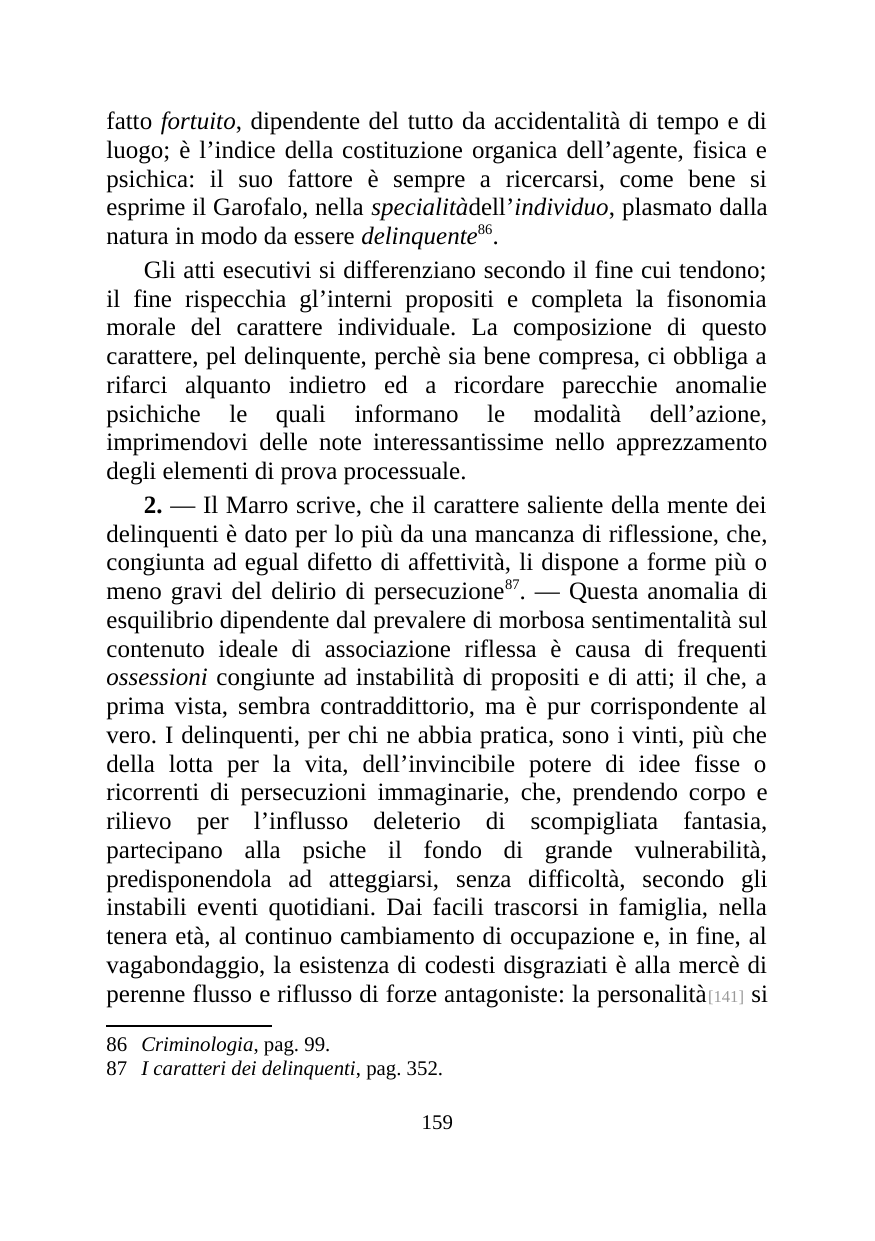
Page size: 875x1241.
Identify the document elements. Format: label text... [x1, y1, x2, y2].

text Criminologia, pag. 99. [106, 1032, 768, 1056]
text fatto fortuito, dipendente del tutto da accidentalità di tempo e di luogo; è l’indice della costituzione organica dell’agente, fisica e psichica: il suo fattore è sempre a ricercarsi, come bene si esprime il Garofalo, nella specialitàdell’individuo, plasmato dalla natura in modo da essere delinquente. [106, 106, 768, 250]
text 2. ― Il Marro scrive, che il carattere saliente della mente dei delinquenti è dato per lo più da una mancanza di riflessione, che, congiunta ad egual difetto di affettività, li dispone a forme più o meno gravi del delirio di persecuzione. ― Questa anomalia di esquilibrio dipendente dal prevalere di morbosa sentimentalità sul contenuto ideale di associazione riflessa è causa di frequenti ossessioni congiunte ad instabilità di propositi e di atti; il che, a prima vista, sembra contraddittorio, ma è pur corrispondente al vero. I delinquenti, per chi ne abbia pratica, sono i vinti, più che della lotta per la vita, dell’invincibile potere di idee fisse o ricorrenti di persecuzioni immaginarie, che, prendendo corpo e rilievo per l’influsso deleterio di scompigliata fantasia, partecipano alla psiche il fondo di grande vulnerabilità, predisponendola ad atteggiarsi, senza difficoltà, secondo gli instabili eventi quotidiani. Dai facili trascorsi in famiglia, nella tenera età, al continuo cambiamento di occupazione e, in fine, al vagabondaggio, la esistenza di codesti disgraziati è alla mercè di perenne flusso e riflusso di forze antagoniste: la personalità[141] si [106, 490, 768, 1007]
text Gli atti esecutivi si differenziano secondo il fine cui tendono; il fine rispecchia gl’interni propositi e completa la fisonomia morale del carattere individuale. La composizione di questo carattere, pel delinquente, perchè sia bene compresa, ci obbliga a rifarci alquanto indietro ed a ricordare parecchie anomalie psichiche le quali informano le modalità dell’azione, imprimendovi delle note interessantissime nello apprezzamento degli elementi di prova processuale. [106, 255, 768, 485]
text I caratteri dei delinquenti, pag. 352. [106, 1056, 768, 1080]
